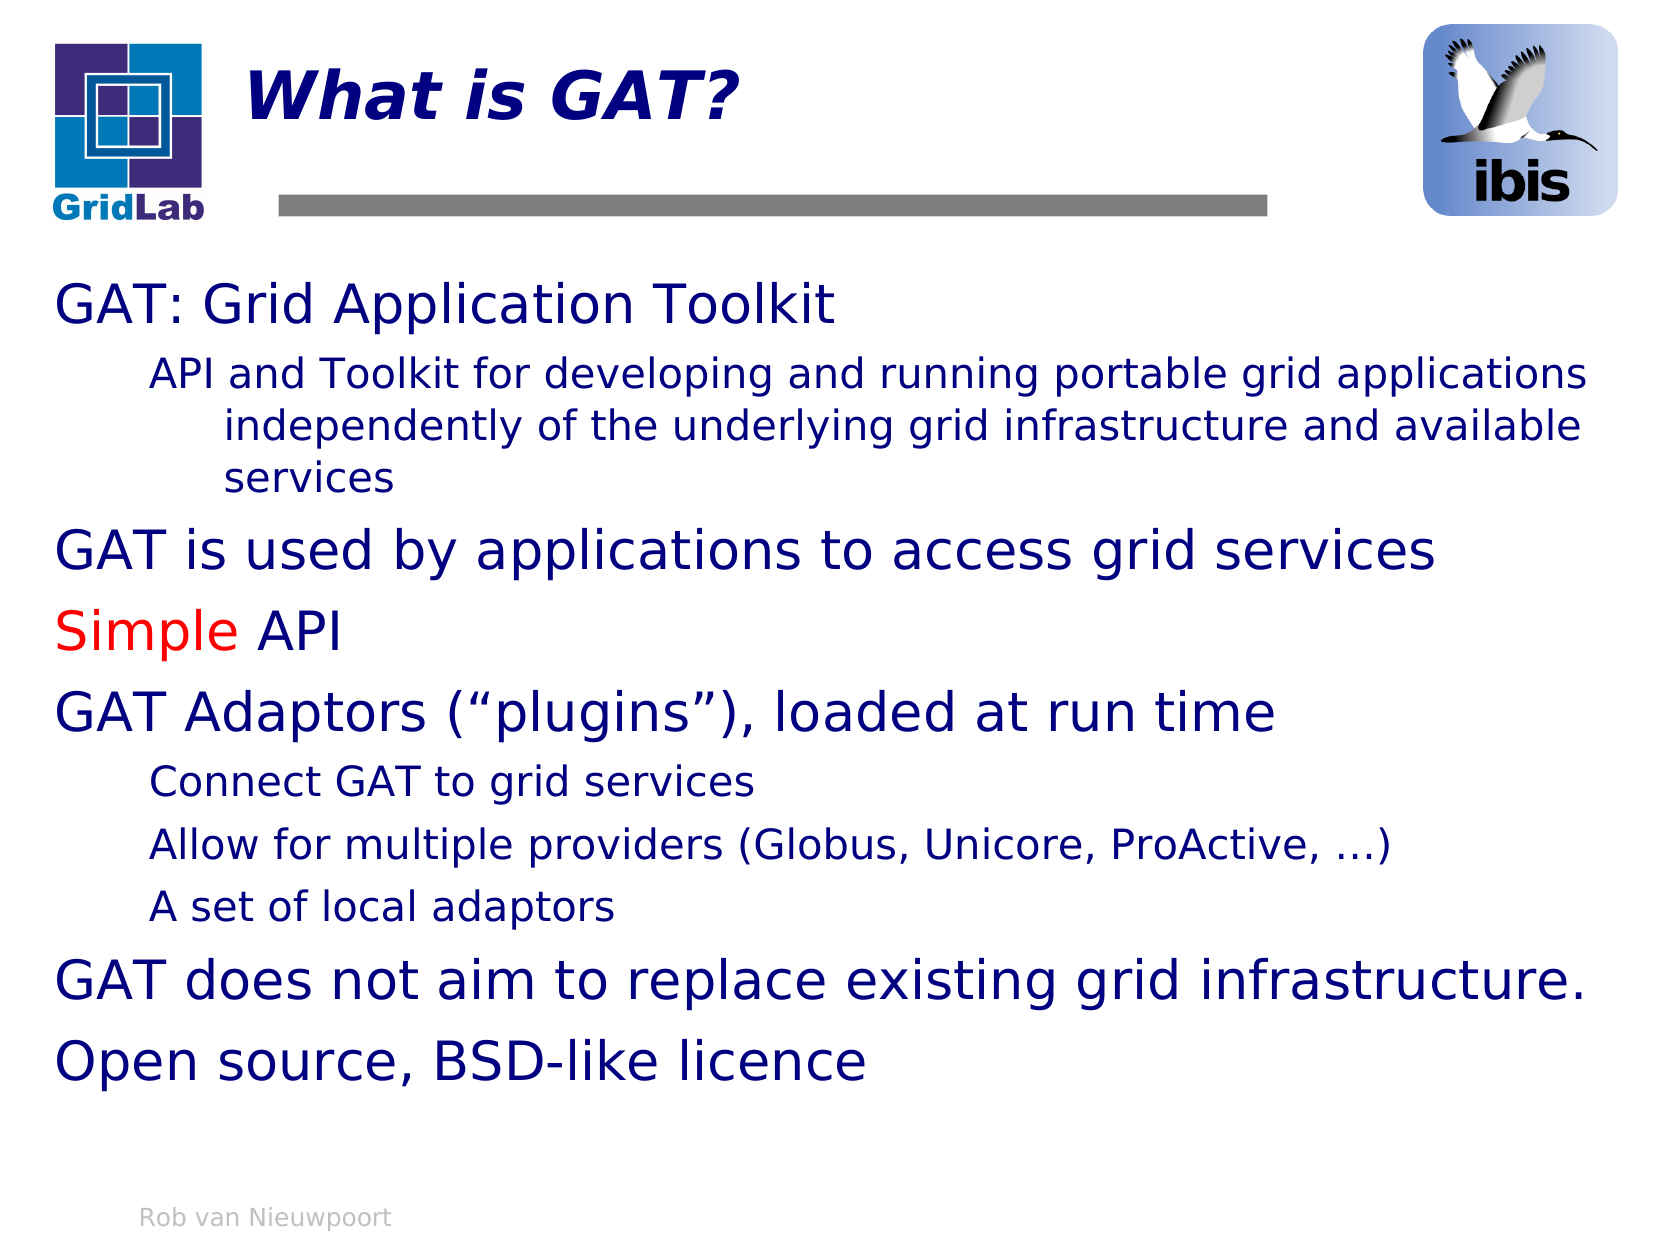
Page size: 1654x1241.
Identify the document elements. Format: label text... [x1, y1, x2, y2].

list GAT: Grid Application Toolkit API and Toolkit for developing and running portable grid applications independently of the underlying grid infrastructure and available services GAT is used by applications to access grid services Simple API GAT Adaptors (“plugins”), loaded at run time Connect GAT to grid services Allow for multiple providers (Globus, Unicore, ProActive, …) A set of local adaptors GAT does not aim to replace existing grid infrastructure. Open source, BSD-like licence [55, 268, 1599, 1157]
picture [1423, 24, 1618, 216]
picture [45, 34, 211, 230]
title What is GAT? [243, 0, 1280, 187]
